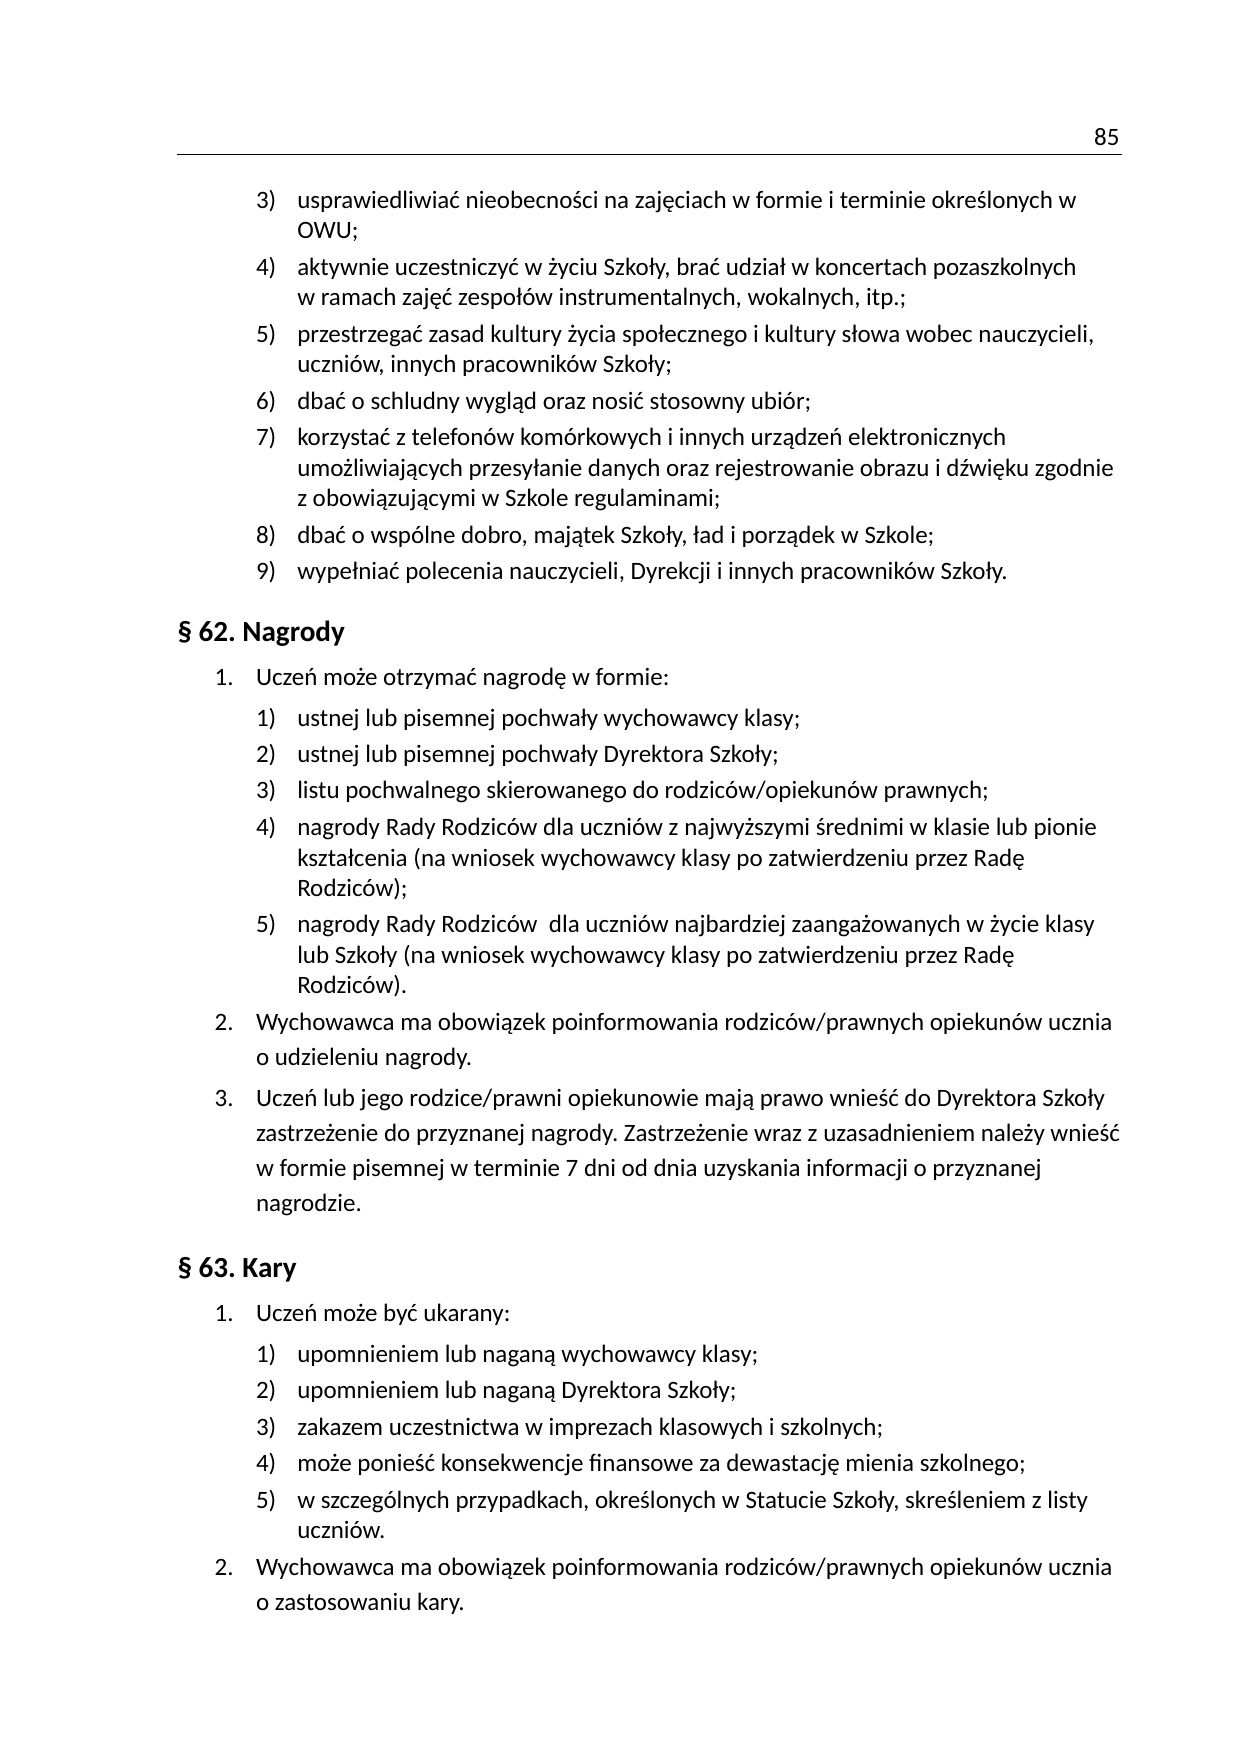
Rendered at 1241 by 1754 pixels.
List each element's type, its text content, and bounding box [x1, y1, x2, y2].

list ustnej lub pisemnej pochwały wychowawcy klasy; [256, 702, 1122, 732]
list zakazem uczestnictwa w imprezach klasowych i szkolnych; [256, 1411, 1122, 1441]
list nagrody Rady Rodziców dla uczniów z najwyższymi średnimi w klasie lub pionie kształcenia (na wniosek wychowawcy klasy po zatwierdzeniu przez Radę Rodziców); [256, 811, 1122, 903]
list listu pochwalnego skierowanego do rodziców/opiekunów prawnych; [256, 775, 1122, 805]
list Uczeń może otrzymać nagrodę w formie: [214, 661, 1122, 691]
list ustnej lub pisemnej pochwały Dyrektora Szkoły; [256, 738, 1122, 769]
subtitle § 63. Kary [177, 1249, 1122, 1284]
list dbać o wspólne dobro, majątek Szkoły, ład i porządek w Szkole; [256, 519, 1122, 549]
list w szczególnych przypadkach, określonych w Statucie Szkoły, skreśleniem z listy uczniów. [256, 1484, 1122, 1545]
list korzystać z telefonów komórkowych i innych urządzeń elektronicznych umożliwiających przesyłanie danych oraz rejestrowanie obrazu i dźwięku zgodnie z obowiązującymi w Szkole regulaminami; [256, 421, 1122, 513]
list usprawiedliwiać nieobecności na zajęciach w formie i terminie określonych w OWU; [256, 184, 1122, 245]
list aktywnie uczestniczyć w życiu Szkoły, brać udział w koncertach pozaszkolnych w ramach zajęć zespołów instrumentalnych, wokalnych, itp.; [256, 251, 1122, 312]
list przestrzegać zasad kultury życia społecznego i kultury słowa wobec nauczycieli, uczniów, innych pracowników Szkoły; [256, 318, 1122, 379]
list nagrody Rady Rodziców dla uczniów najbardziej zaangażowanych w życie klasy lub Szkoły (na wniosek wychowawcy klasy po zatwierdzeniu przez Radę Rodziców). [256, 909, 1122, 1000]
list może ponieść konsekwencje finansowe za dewastację mienia szkolnego; [256, 1447, 1122, 1478]
list Uczeń może być ukarany: [214, 1297, 1122, 1327]
list upomnieniem lub naganą Dyrektora Szkoły; [256, 1374, 1122, 1405]
list wypełniać polecenia nauczycieli, Dyrekcji i innych pracowników Szkoły. [256, 555, 1122, 586]
list Wychowawca ma obowiązek poinformowania rodziców/prawnych opiekunów ucznia o zastosowaniu kary. [214, 1551, 1122, 1616]
list Uczeń lub jego rodzice/prawni opiekunowie mają prawo wnieść do Dyrektora Szkoły zastrzeżenie do przyznanej nagrody. Zastrzeżenie wraz z uzasadnieniem należy wnieść w formie pisemnej w terminie 7 dni od dnia uzyskania informacji o przyznanej nagrodzie. [214, 1082, 1122, 1218]
list dbać o schludny wygląd oraz nosić stosowny ubiór; [256, 385, 1122, 416]
list Wychowawca ma obowiązek poinformowania rodziców/prawnych opiekunów ucznia o udzieleniu nagrody. [214, 1006, 1122, 1072]
list upomnieniem lub naganą wychowawcy klasy; [256, 1338, 1122, 1368]
subtitle § 62. Nagrody [177, 613, 1122, 648]
